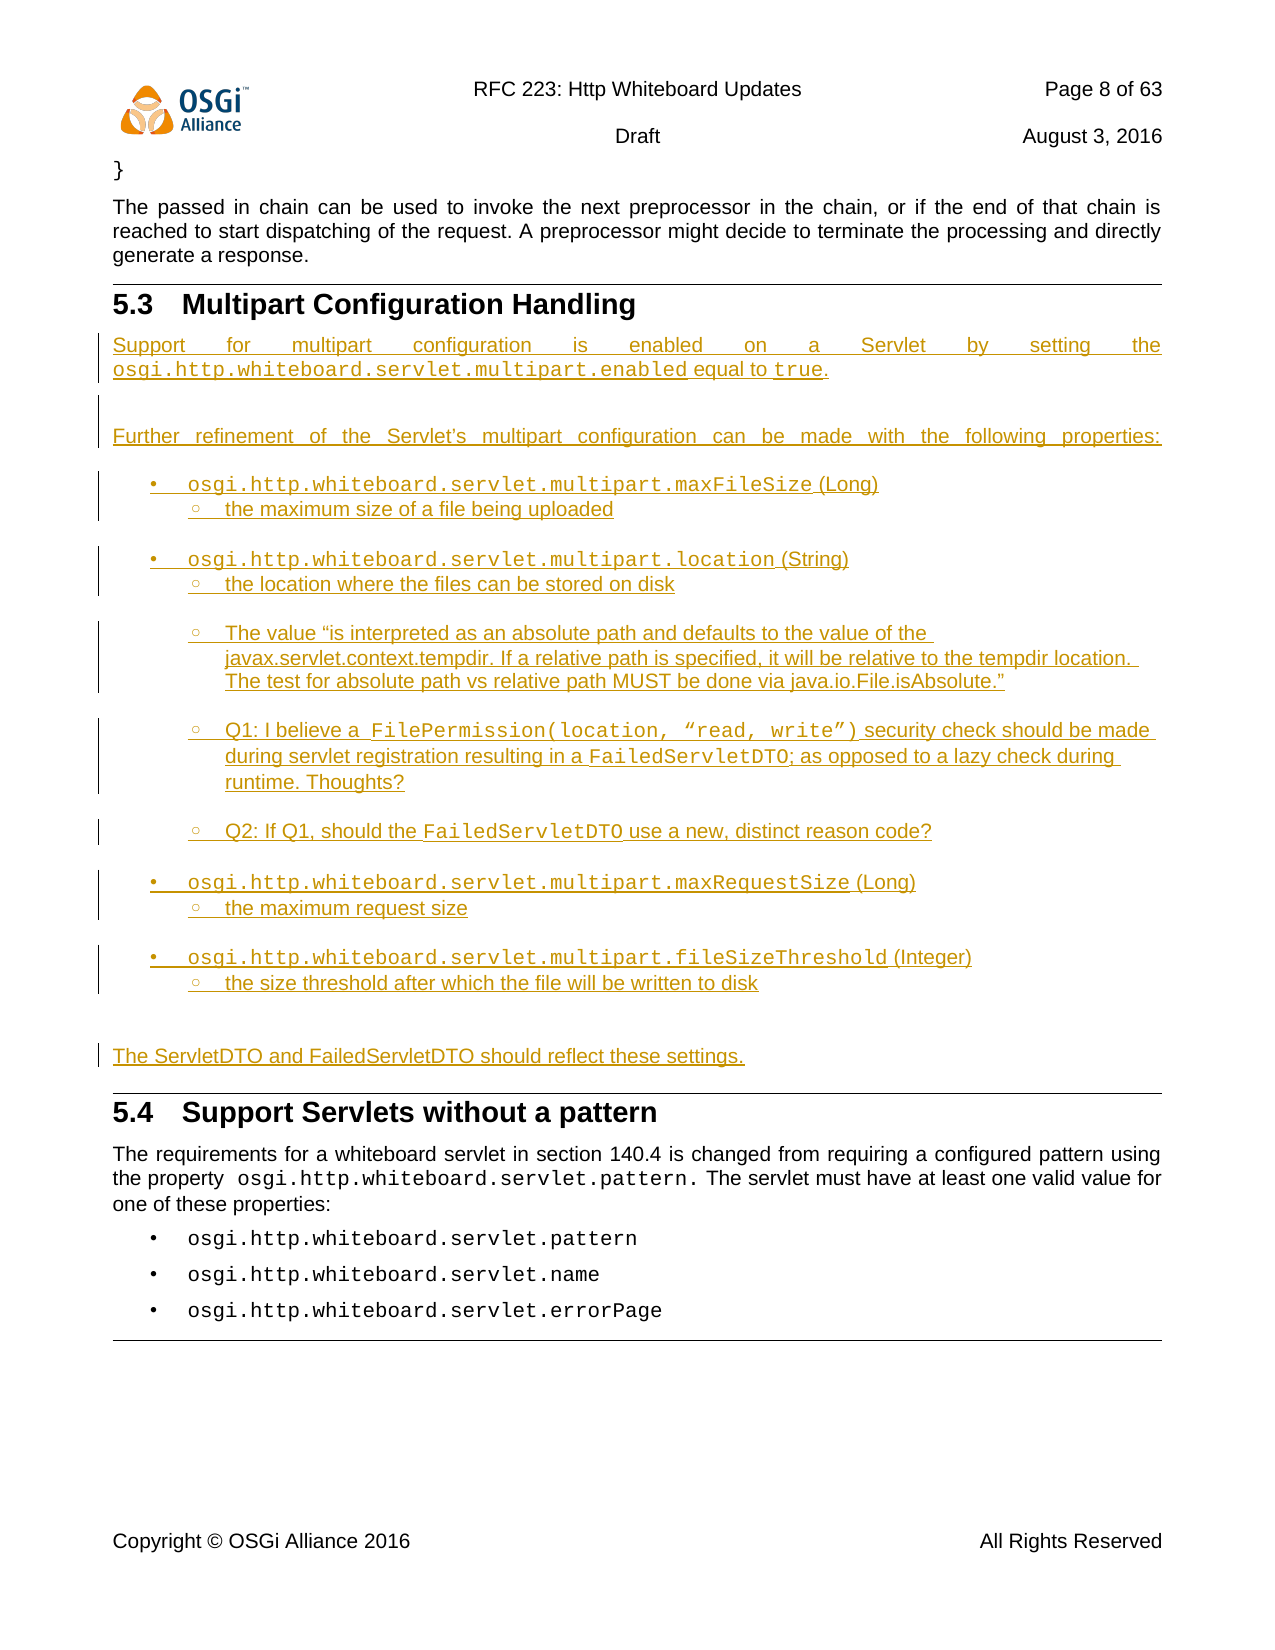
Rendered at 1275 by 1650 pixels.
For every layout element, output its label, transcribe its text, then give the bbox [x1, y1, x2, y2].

list osgi.http.whiteboard.servlet.multipart.maxFileSize (Long) [150, 471, 1162, 497]
subtitle Multipart Configuration Handling [112, 285, 1162, 320]
list The value “is interpreted as an absolute path and defaults to the value of the javax.servlet.context.tempdir. If a relative path is specified, it will be relative to the tempdir location. The test for absolute path vs relative path MUST be done via java.io.File.isAbsolute.” [187, 621, 1162, 693]
list osgi.http.whiteboard.servlet.multipart.maxRequestSize (Long) [150, 870, 1162, 896]
list the location where the files can be stored on disk [187, 572, 1162, 596]
picture [113, 78, 257, 142]
text The requirements for a whiteboard servlet in section 140.4 is changed from requiring a configured pattern using the property osgi.http.whiteboard.servlet.pattern. The servlet must have at least one valid value for one of these properties: [112, 1142, 1162, 1215]
list the maximum request size [187, 896, 1162, 919]
list osgi.http.whiteboard.servlet.errorPage [150, 1300, 1162, 1324]
list the size threshold after which the file will be written to disk [187, 970, 1162, 1018]
text } [112, 159, 1162, 183]
list osgi.http.whiteboard.servlet.name [150, 1264, 1162, 1288]
subtitle Support Servlets without a pattern [112, 1094, 1162, 1129]
text The ServletDTO and FailedServletDTO should reflect these settings. [112, 1043, 1162, 1067]
list osgi.http.whiteboard.servlet.multipart.location (String) [150, 546, 1162, 572]
text Support for multipart configuration is enabled on a Servlet by setting the [112, 333, 1162, 354]
list osgi.http.whiteboard.servlet.pattern [150, 1228, 1162, 1251]
text [112, 445, 1162, 471]
list Q1: I believe a FilePermission(location, “read, write”) security check should be made during servlet registration resulting in a FailedServletDTO; as opposed to a lazy check during runtime. Thoughts? [187, 718, 1162, 794]
text Further refinement of the Servlet’s multipart configuration can be made with the following properties: [112, 423, 1162, 444]
list osgi.http.whiteboard.servlet.multipart.fileSizeThreshold (Integer) [150, 944, 1162, 970]
list Q2: If Q1, should the FailedServletDTO use a new, distinct reason code? [187, 819, 1162, 845]
text The passed in chain can be used to invoke the next preprocessor in the chain, or if the end of that chain is reached to start dispatching of the request. A preprocessor might decide to terminate the processing and directly generate a response. [112, 195, 1162, 267]
list the maximum size of a file being uploaded [187, 497, 1162, 521]
text osgi.http.whiteboard.servlet.multipart.enabled equal to true. [112, 355, 1162, 383]
